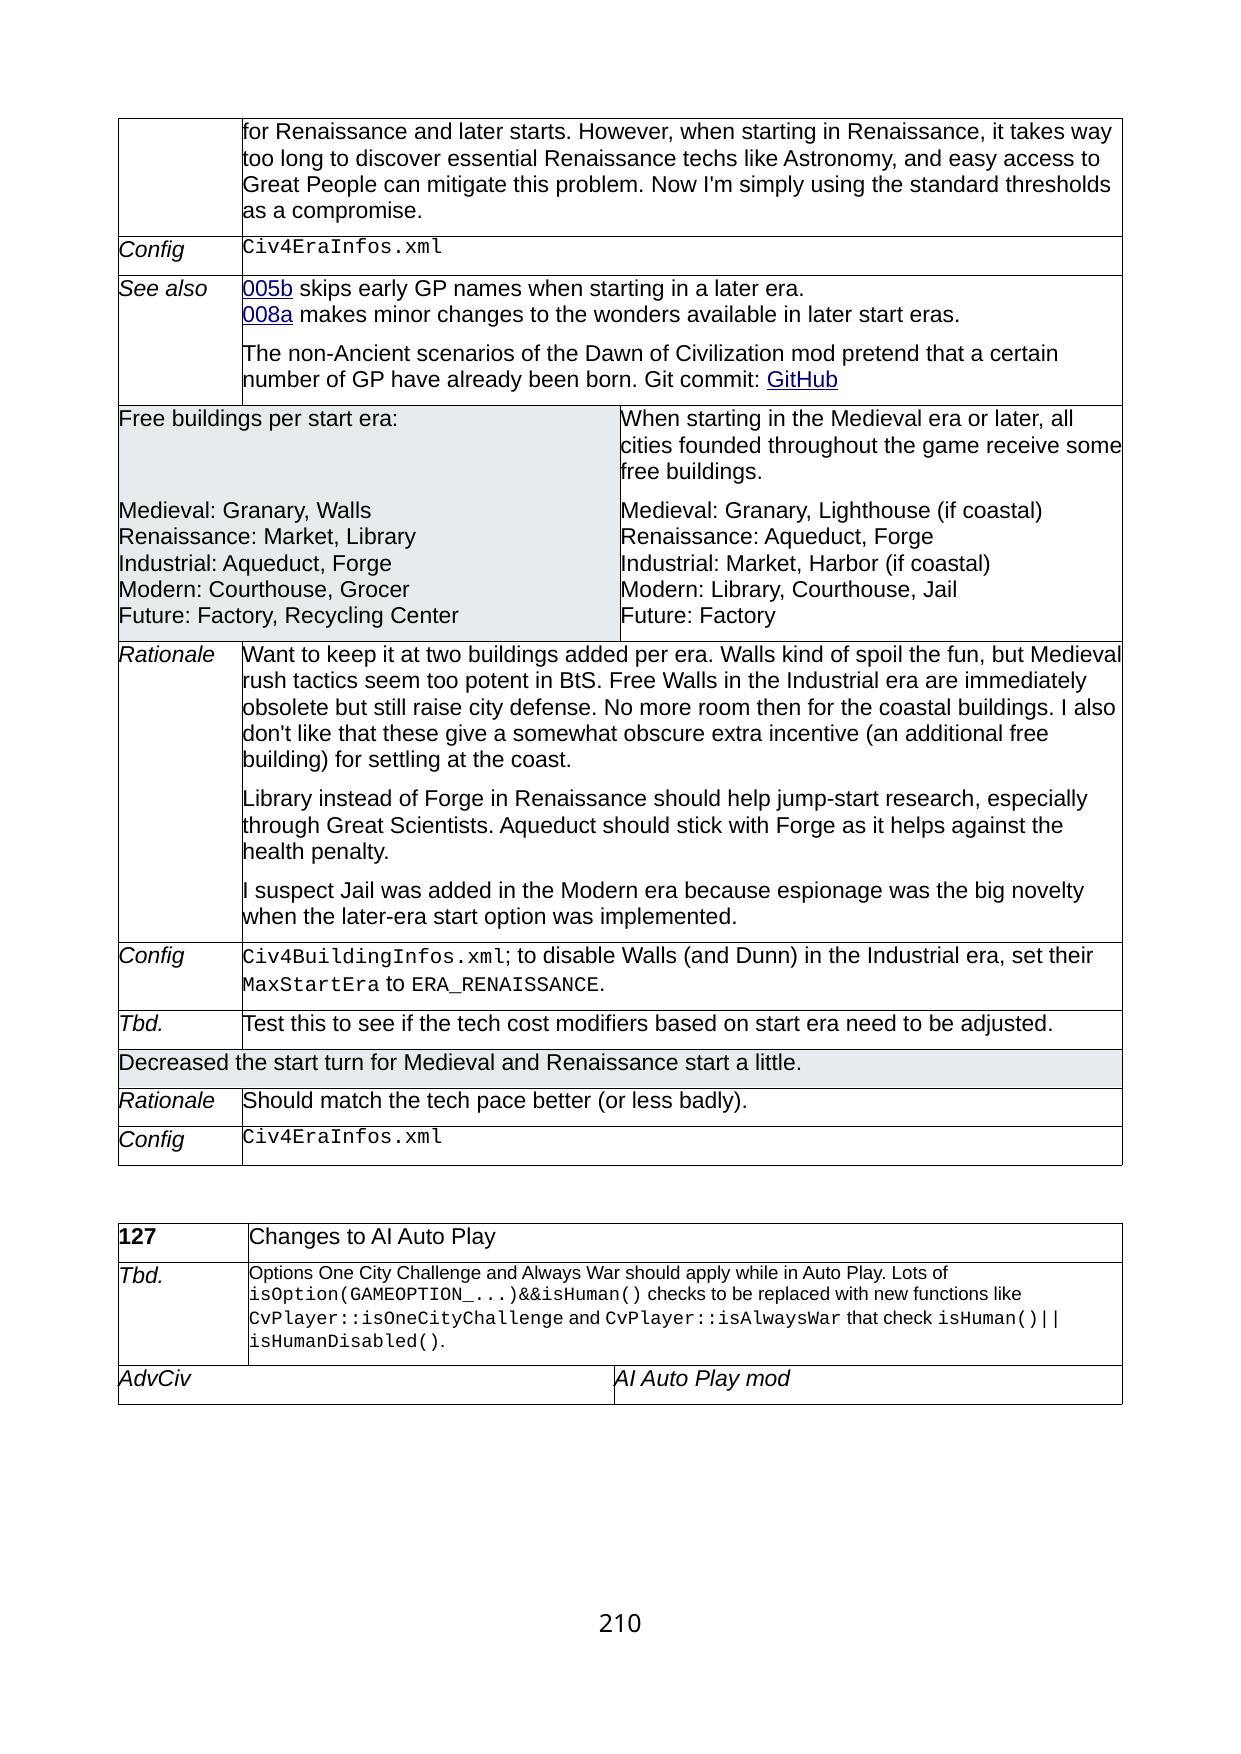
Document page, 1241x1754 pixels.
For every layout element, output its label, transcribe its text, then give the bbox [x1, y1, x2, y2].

table_cell 005b skips early GP names when starting in a later era. 008a makes minor changes to the wonders available in later start eras. The non-Ancient scenarios of the Dawn of Civilization mod pretend that a certain number of GP have already been born. Git commit: GitHub [243, 276, 1122, 405]
table_cell Rationale [119, 1089, 242, 1126]
table_header Changes to AI Auto Play [249, 1224, 1122, 1262]
table_cell See also [119, 276, 242, 405]
table_cell Civ4BuildingInfos.xml; to disable Walls (and Dunn) in the Industrial era, set their MaxStartEra to ERA_RENAISSANCE. [243, 943, 1122, 1010]
table_cell Options One City Challenge and Always War should apply while in Auto Play. Lots of isOption(GAMEOPTION_...)&&isHuman() checks to be replaced with new functions like CvPlayer::isOneCityChallenge and CvPlayer::isAlwaysWar that check isHuman()||isHumanDisabled(). [249, 1263, 1122, 1365]
table_cell Free buildings per start era: Medieval: Granary, Walls Renaissance: Market, Library Industrial: Aqueduct, Forge Modern: Courthouse, Grocer Future: Factory, Recycling Center [119, 406, 620, 641]
table_cell Civ4EraInfos.xml [243, 237, 1122, 275]
table_cell Should match the tech pace better (or less badly). [243, 1089, 1122, 1126]
table_cell AI Auto Play mod [615, 1366, 1122, 1404]
table_cell Config [119, 237, 242, 275]
table_cell Want to keep it at two buildings added per era. Walls kind of spoil the fun, but Medieval rush tactics seem too potent in BtS. Free Walls in the Industrial era are immediately obsolete but still raise city defense. No more room then for the coastal buildings. I also don't like that these give a somewhat obscure extra incentive (an additional free building) for settling at the coast. Library instead of Forge in Renaissance should help jump-start research, especially through Great Scientists. Aqueduct should stick with Forge as it helps against the health penalty. I suspect Jail was added in the Modern era because espionage was the big novelty when the later-era start option was implemented. [243, 642, 1122, 942]
table_cell for Renaissance and later starts. However, when starting in Renaissance, it takes way too long to discover essential Renaissance techs like Astronomy, and easy access to Great People can mitigate this problem. Now I'm simply using the standard thresholds as a compromise. [243, 119, 1122, 236]
table_cell Civ4EraInfos.xml [243, 1127, 1122, 1165]
table_cell Config [119, 943, 242, 1010]
table_cell Tbd. [119, 1263, 248, 1365]
table_cell Tbd. [119, 1011, 242, 1048]
table_cell When starting in the Medieval era or later, all cities founded throughout the game receive some free buildings. Medieval: Granary, Lighthouse (if coastal) Renaissance: Aqueduct, Forge Industrial: Market, Harbor (if coastal) Modern: Library, Courthouse, Jail Future: Factory [621, 406, 1122, 641]
table_cell Decreased the start turn for Medieval and Renaissance start a little. [119, 1050, 1122, 1087]
table_cell AdvCiv [119, 1366, 614, 1404]
table_header 127 [119, 1224, 248, 1262]
table_cell Config [119, 1127, 242, 1165]
table_cell Rationale [119, 642, 242, 942]
table_cell Test this to see if the tech cost modifiers based on start era need to be adjusted. [243, 1011, 1122, 1048]
table_cell [119, 119, 242, 236]
